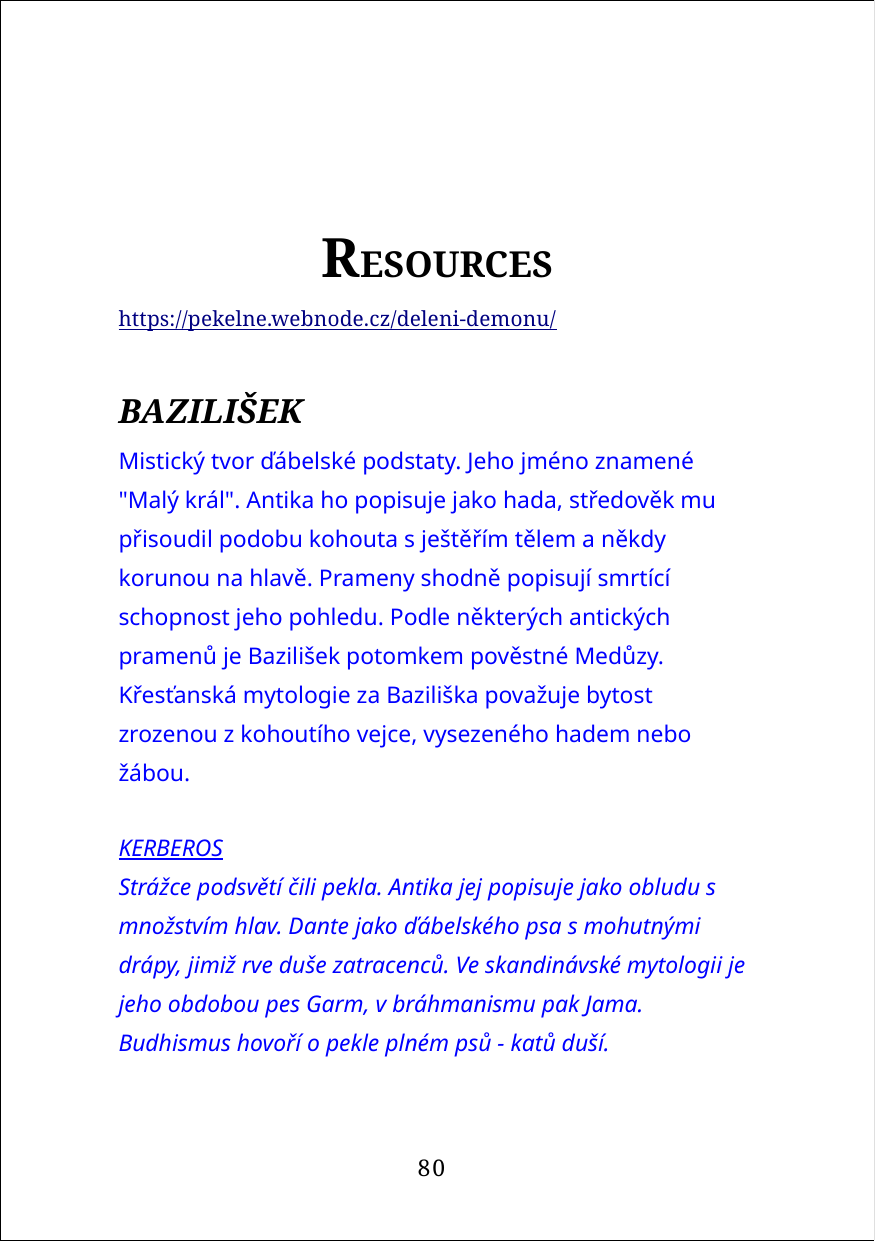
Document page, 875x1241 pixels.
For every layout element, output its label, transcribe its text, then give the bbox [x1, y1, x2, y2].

subtitle BAZILIŠEK [118, 387, 756, 433]
text Strážce podsvětí čili pekla. Antika jej popisuje jako obludu s množstvím hlav. Dante jako ďábelského psa s mohutnými drápy, jimiž rve duše zatracenců. Ve skandinávské mytologii je jeho obdobou pes Garm, v bráhmanismu pak Jama. Budhismus hovoří o pekle plném psů - katů duší. [118, 871, 756, 1058]
text https://pekelne.webnode.cz/deleni-demonu/ [118, 304, 756, 333]
text KERBEROS [118, 832, 756, 863]
text Mistický tvor ďábelské podstaty. Jeho jméno znamené "Malý král". Antika ho popisuje jako hada, středověk mu přisoudil podobu kohouta s ještěřím tělem a někdy korunou na hlavě. Prameny shodně popisují smrtící schopnost jeho pohledu. Podle některých antických pramenů je Bazilišek potomkem pověstné Medůzy. Křesťanská mytologie za Baziliška považuje bytost zrozenou z kohoutího vejce, vysezeného hadem nebo žábou. [118, 444, 756, 788]
subtitle Resources [118, 219, 756, 293]
